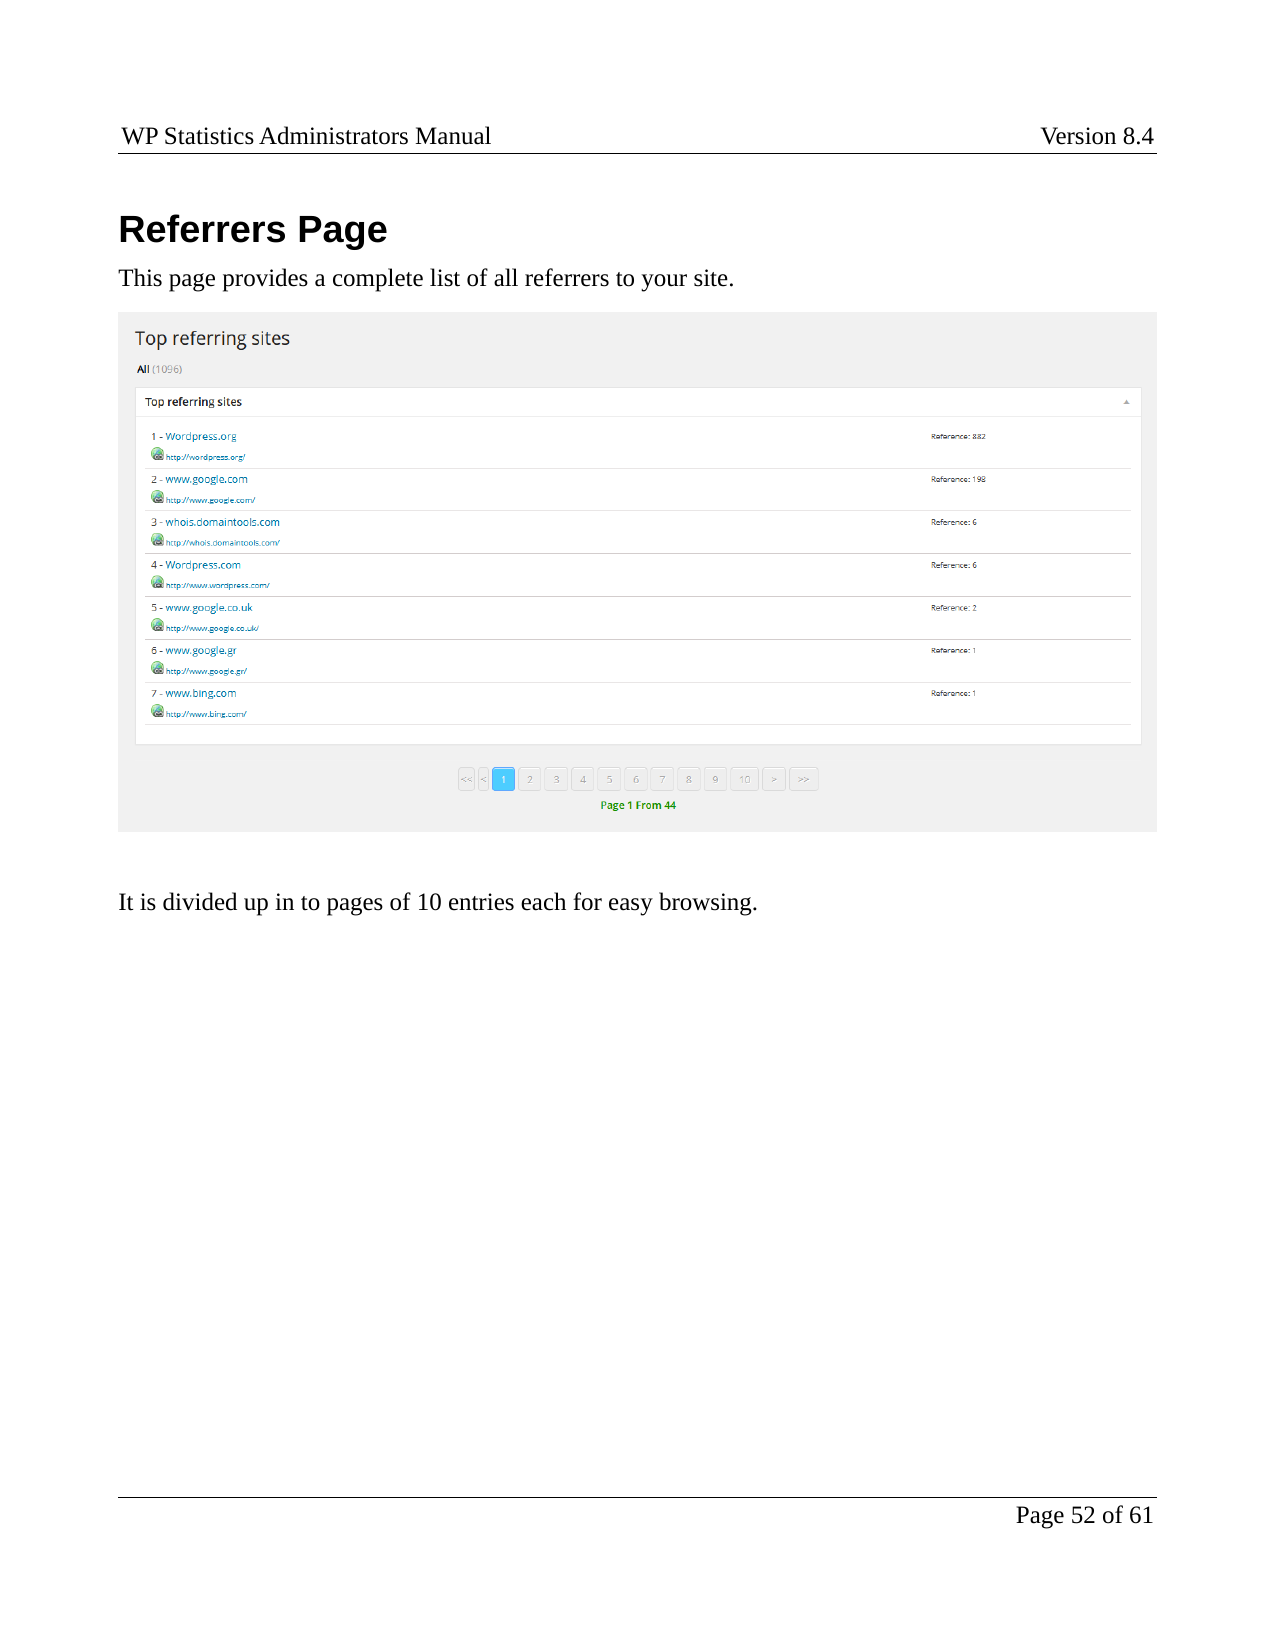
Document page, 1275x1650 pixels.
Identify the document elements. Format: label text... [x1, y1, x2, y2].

text It is divided up in to pages of 10 entries each for easy browsing. [118, 887, 1157, 915]
text This page provides a complete list of all referrers to your site. [118, 263, 1157, 292]
subtitle Referrers Page [118, 207, 1157, 251]
picture [118, 312, 1157, 832]
